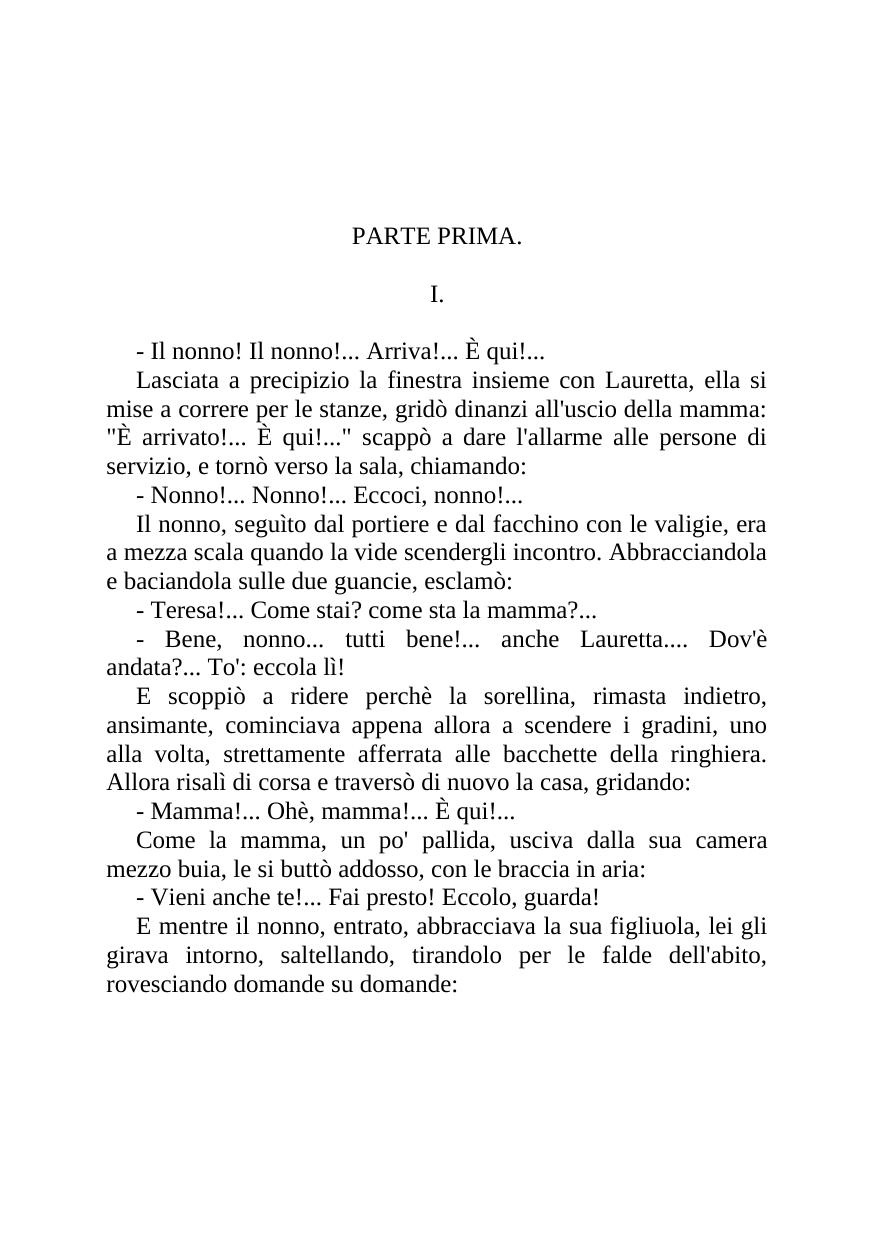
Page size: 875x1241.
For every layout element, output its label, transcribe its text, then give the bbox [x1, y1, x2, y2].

text Il nonno, seguìto dal portiere e dal facchino con le valigie, era a mezza scala quando la vide scendergli incontro. Abbracciandola e baciandola sulle due guancie, esclamò: [106, 509, 768, 595]
text - Mamma!... Ohè, mamma!... È qui!... [106, 796, 768, 825]
text E mentre il nonno, entrato, abbracciava la sua figliuola, lei gli girava intorno, saltellando, tirandolo per le falde dell'abito, rovesciando domande su domande: [106, 911, 768, 997]
text - Bene, nonno... tutti bene!... anche Lauretta.... Dov'è andata?... To': eccola lì! [106, 624, 768, 681]
text - Il nonno! Il nonno!... Arriva!... È qui!... [106, 336, 768, 365]
text - Teresa!... Come stai? come sta la mamma?... [106, 595, 768, 624]
text Lasciata a precipizio la finestra insieme con Lauretta, ella si mise a correre per le stanze, gridò dinanzi all'uscio della mamma: "È arrivato!... È qui!..." scappò a dare l'allarme alle persone di servizio, e tornò verso la sala, chiamando: [106, 365, 768, 480]
text E scoppiò a ridere perchè la sorellina, rimasta indietro, ansimante, cominciava appena allora a scendere i gradini, uno alla volta, strettamente afferrata alle bacchette della ringhiera. Allora risalì di corsa e traversò di nuovo la casa, gridando: [106, 681, 768, 796]
text PARTE PRIMA. [106, 221, 768, 250]
text - Vieni anche te!... Fai presto! Eccolo, guarda! [106, 882, 768, 911]
text I. [106, 279, 768, 307]
text - Nonno!... Nonno!... Eccoci, nonno!... [106, 480, 768, 509]
text Come la mamma, un po' pallida, usciva dalla sua camera mezzo buia, le si buttò addosso, con le braccia in aria: [106, 825, 768, 882]
